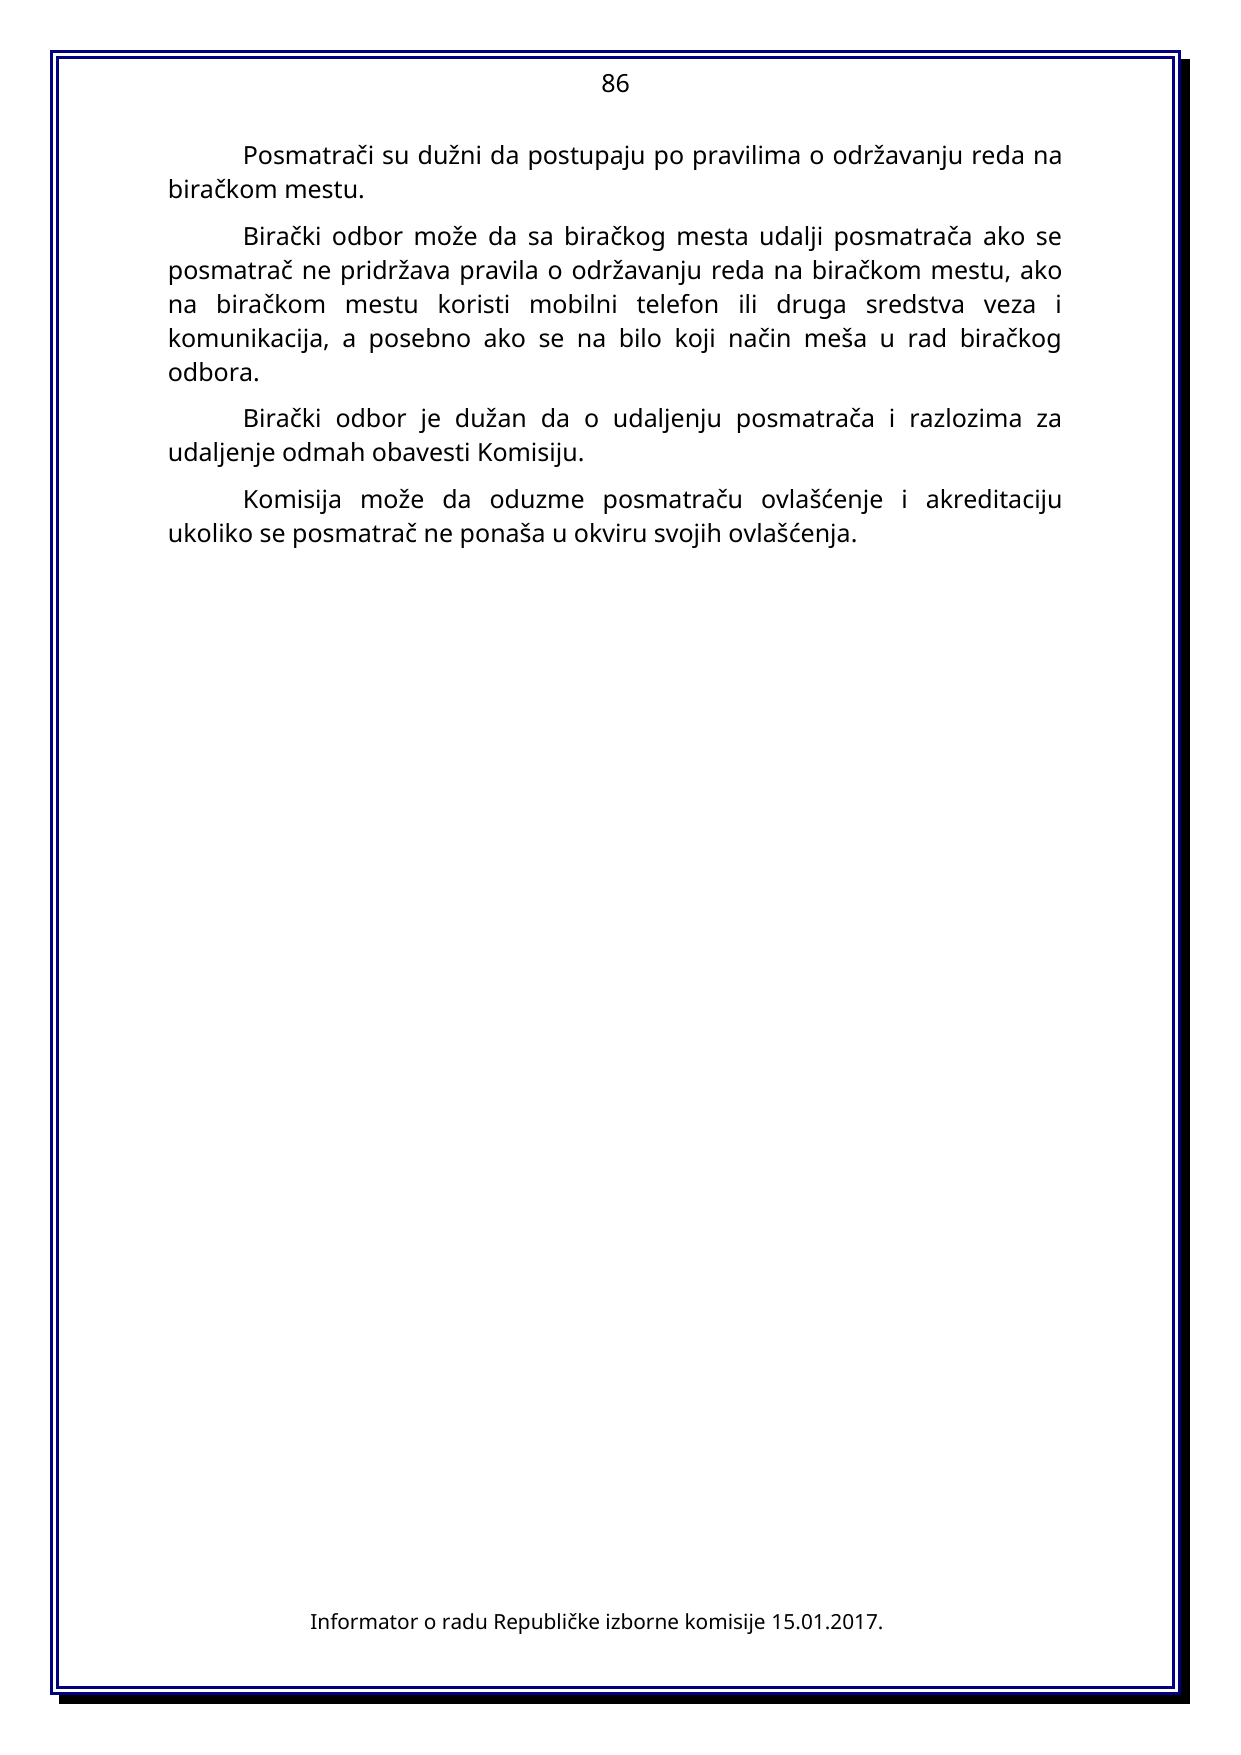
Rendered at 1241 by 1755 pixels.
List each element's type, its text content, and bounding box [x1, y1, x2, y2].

text Birački odbor može da sa biračkog mesta udalji posmatrača ako se posmatrač ne pridržava pravila o održavanju reda na biračkom mestu, ako na biračkom mestu koristi mobilni telefon ili druga sredstva veza i komunikacija, a posebno ako se na bilo koji način meša u rad biračkog odbora. [168, 218, 1063, 388]
text Posmatrači su dužni da postupaju po pravilima o održavanju reda na biračkom mestu. [168, 138, 1063, 206]
text Birački odbor je dužan da o udaljenju posmatrača i razlozima za udaljenje odmah obavesti Komisiju. [168, 401, 1063, 469]
text Komisija može da oduzme posmatraču ovlašćenje i akreditaciju ukoliko se posmatrač ne ponaša u okviru svojih ovlašćenja. [168, 482, 1063, 550]
